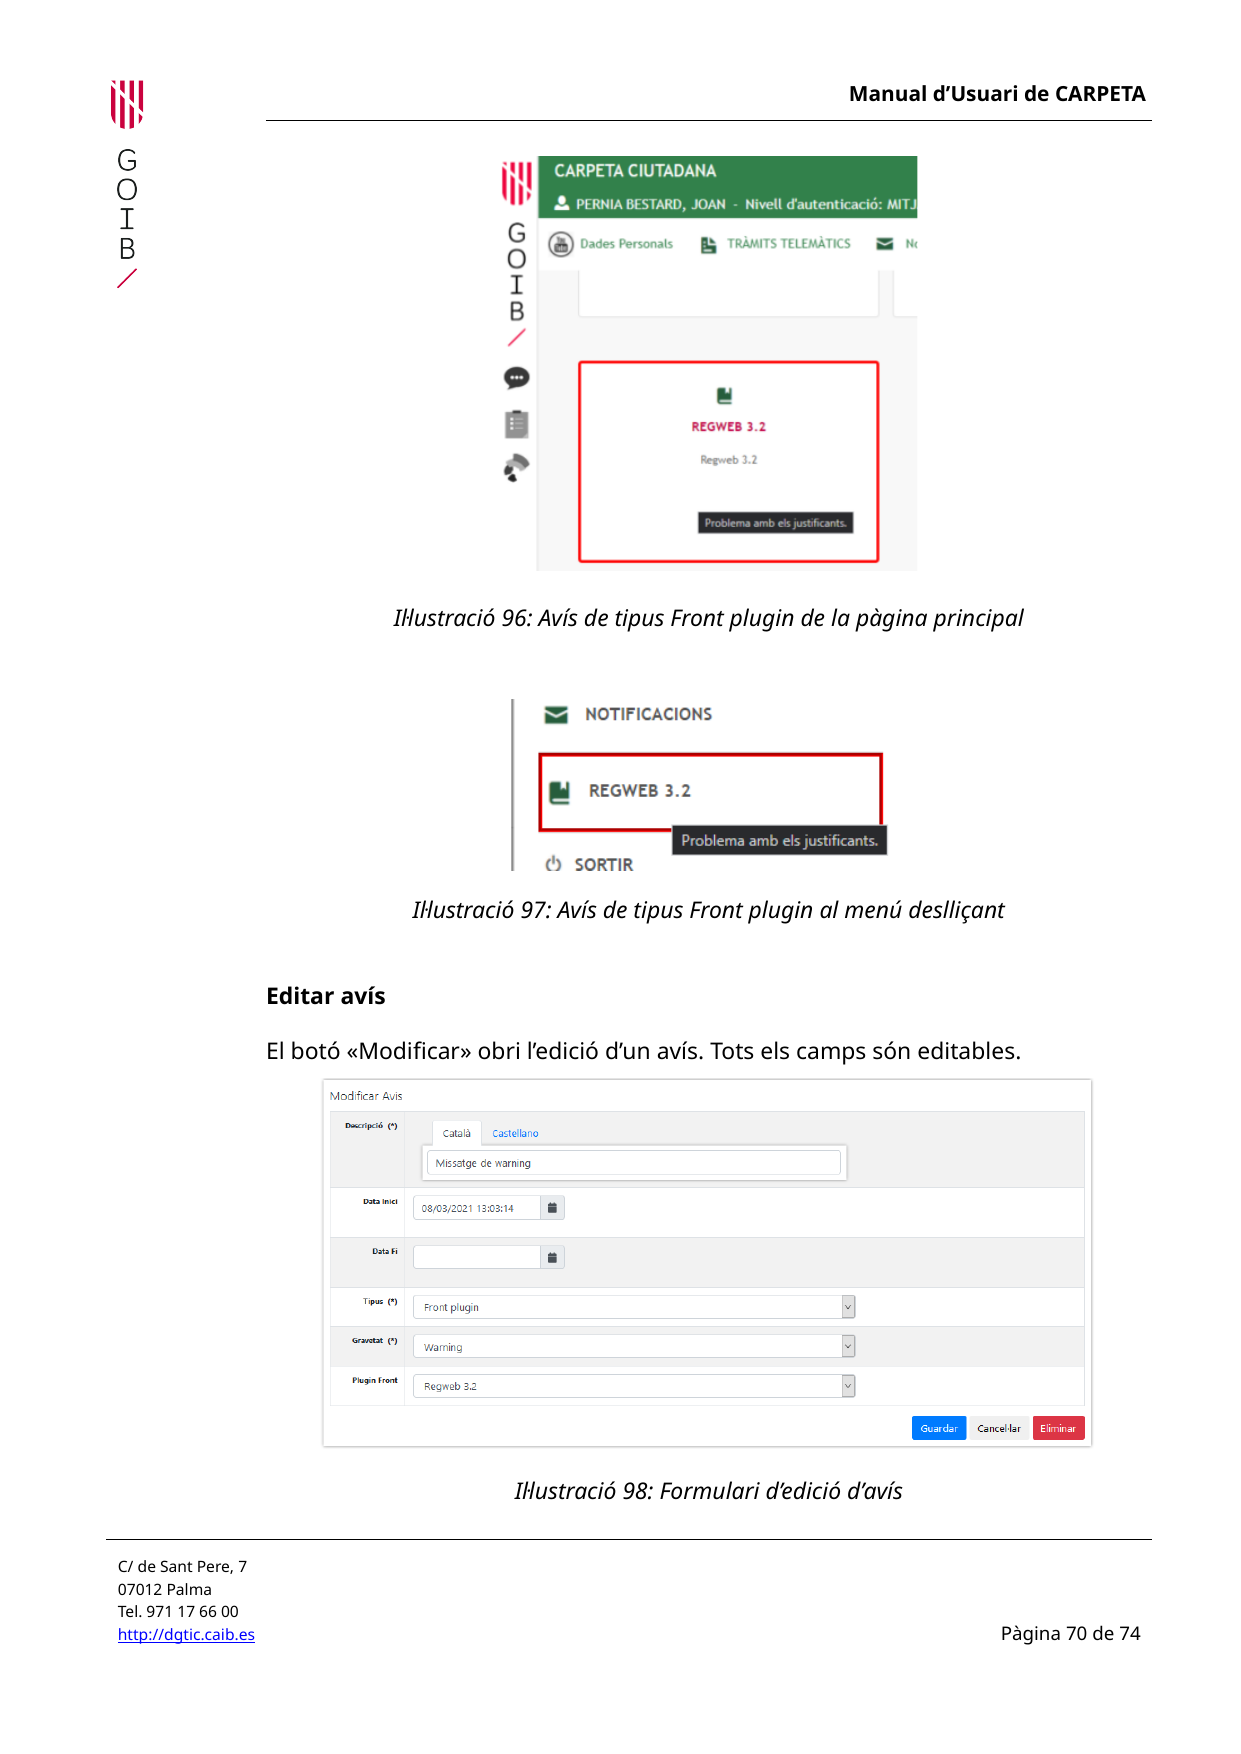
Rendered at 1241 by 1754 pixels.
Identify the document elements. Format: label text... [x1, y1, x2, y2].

text Il·lustració 96: Avís de tipus Front plugin de la pàgina principal [266, 571, 1152, 633]
picture [82, 57, 172, 319]
picture [320, 1078, 1097, 1452]
text Il·lustració 98: Formulari d’edició d’avís [266, 1452, 1152, 1506]
picture [500, 156, 918, 571]
text Il·lustració 97: Avís de tipus Front plugin al menú deslliçant [266, 871, 1152, 926]
list El botó «Modificar» obri l’edició d’un avís. Tots els camps són editables. [266, 1035, 1152, 1066]
picture [511, 699, 907, 871]
list Editar avís [266, 980, 1152, 1012]
